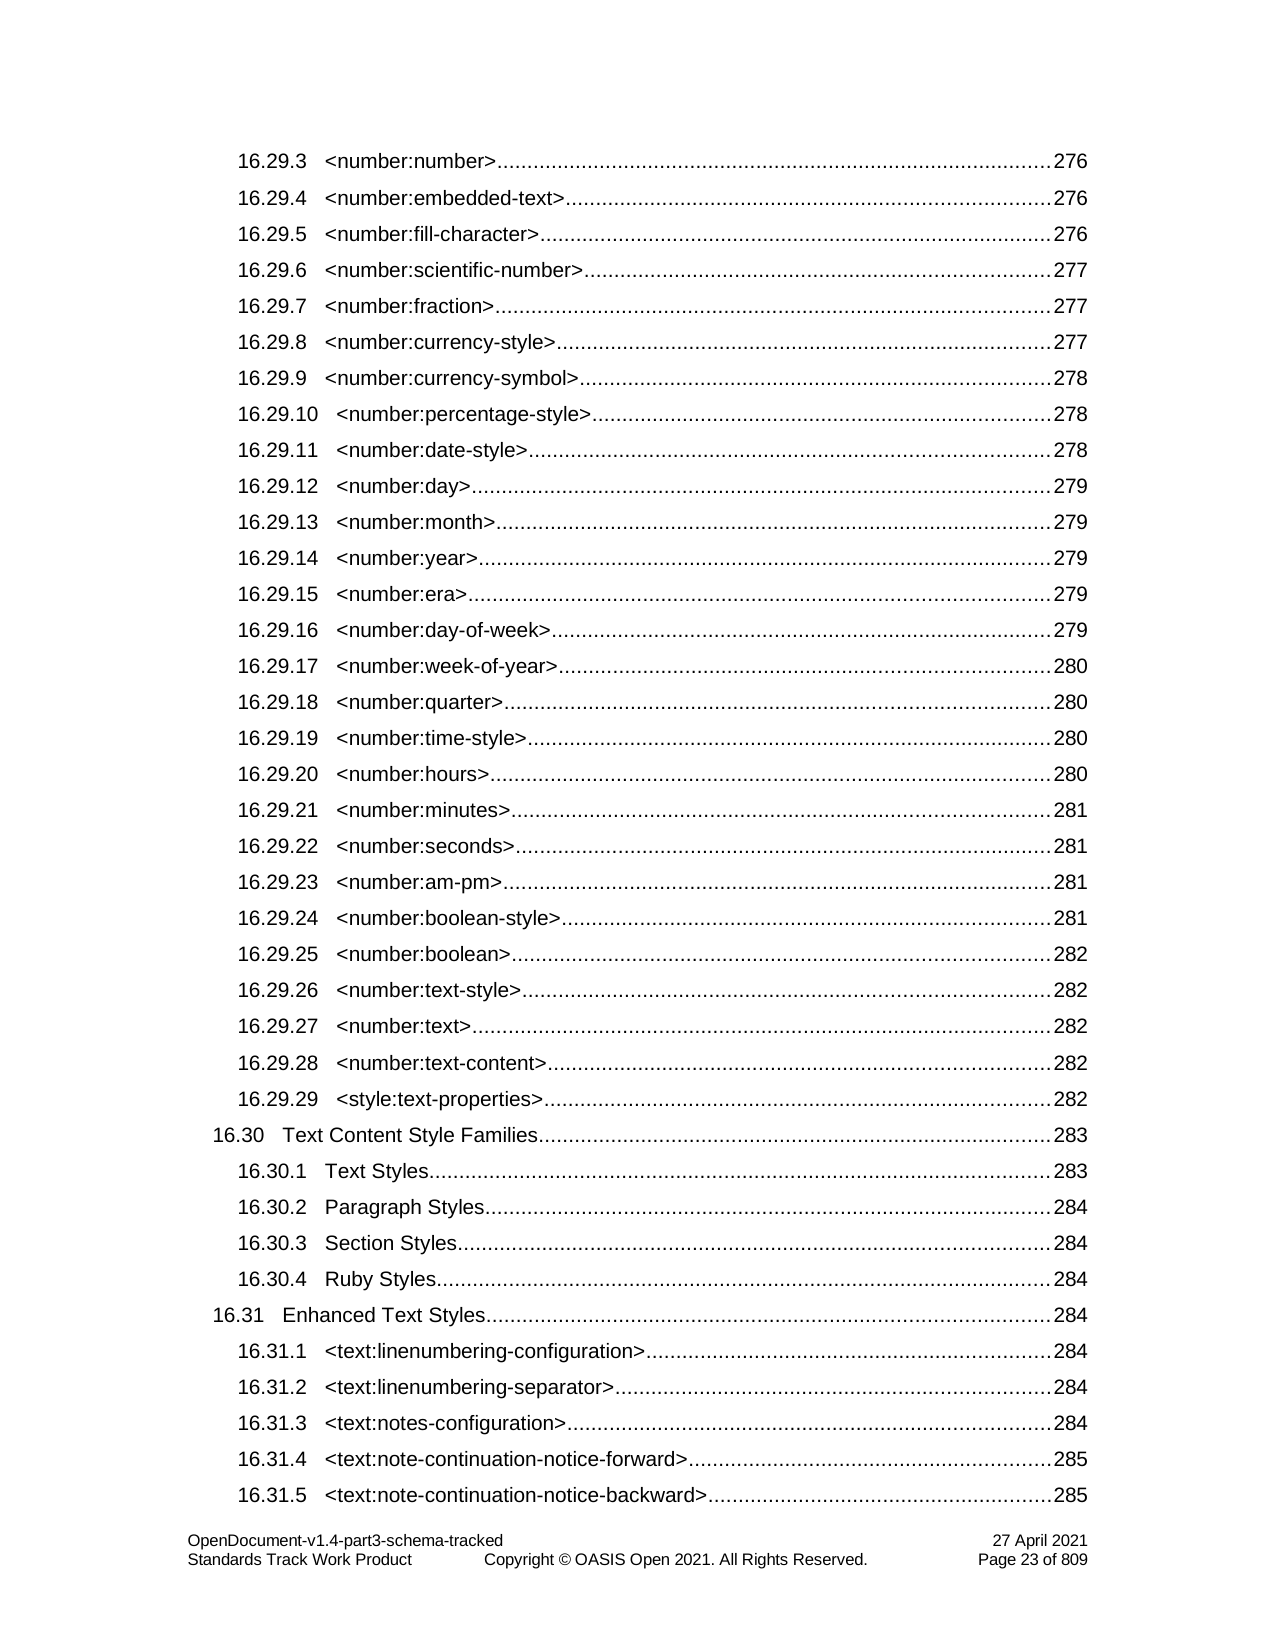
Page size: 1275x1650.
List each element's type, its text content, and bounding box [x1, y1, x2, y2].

text 16.29.13 <number:month> 279 [237, 510, 1088, 534]
text 16.29.12 <number:day> 279 [237, 474, 1088, 498]
text 16.30.2 Paragraph Styles 284 [237, 1195, 1088, 1219]
text 16.31.5 <text:note-continuation-notice-backward> 285 [237, 1483, 1088, 1507]
text 16.29.18 <number:quarter> 280 [237, 691, 1088, 714]
text 16.29.26 <number:text-style> 282 [237, 979, 1088, 1002]
text 16.29.4 <number:embedded-text> 276 [237, 186, 1088, 209]
text 16.29.20 <number:hours> 280 [237, 763, 1088, 786]
text 16.29.24 <number:boolean-style> 281 [237, 907, 1088, 930]
text 16.31.2 <text:linenumbering-separator> 284 [237, 1375, 1088, 1399]
text 16.29.22 <number:seconds> 281 [237, 835, 1088, 858]
text 16.29.8 <number:currency-style> 277 [237, 330, 1088, 354]
text 16.29.15 <number:era> 279 [237, 582, 1088, 606]
text 16.29.21 <number:minutes> 281 [237, 799, 1088, 822]
text 16.29.14 <number:year> 279 [237, 546, 1088, 570]
text 16.29.19 <number:time-style> 280 [237, 727, 1088, 750]
text 16.30.3 Section Styles 284 [237, 1231, 1088, 1255]
text 16.31.4 <text:note-continuation-notice-forward> 285 [237, 1447, 1088, 1471]
text 16.30 Text Content Style Families 283 [212, 1123, 1088, 1147]
text 16.29.6 <number:scientific-number> 277 [237, 258, 1088, 282]
text 16.29.28 <number:text-content> 282 [237, 1051, 1088, 1074]
text 16.29.16 <number:day-of-week> 279 [237, 618, 1088, 642]
text 16.30.4 Ruby Styles 284 [237, 1267, 1088, 1291]
text 16.29.29 <style:text-properties> 282 [237, 1087, 1088, 1111]
text 16.31.3 <text:notes-configuration> 284 [237, 1411, 1088, 1435]
text 16.29.25 <number:boolean> 282 [237, 943, 1088, 966]
text 16.30.1 Text Styles 283 [237, 1159, 1088, 1183]
text 16.29.11 <number:date-style> 278 [237, 438, 1088, 462]
text 16.29.10 <number:percentage-style> 278 [237, 402, 1088, 426]
text 16.29.17 <number:week-of-year> 280 [237, 654, 1088, 678]
text 16.31 Enhanced Text Styles 284 [212, 1303, 1088, 1327]
text 16.29.7 <number:fraction> 277 [237, 294, 1088, 318]
text 16.29.9 <number:currency-symbol> 278 [237, 366, 1088, 390]
text 16.29.5 <number:fill-character> 276 [237, 222, 1088, 246]
text 16.29.23 <number:am-pm> 281 [237, 871, 1088, 894]
text 16.29.3 <number:number> 276 [237, 150, 1088, 173]
text 16.31.1 <text:linenumbering-configuration> 284 [237, 1339, 1088, 1363]
text 16.29.27 <number:text> 282 [237, 1015, 1088, 1038]
